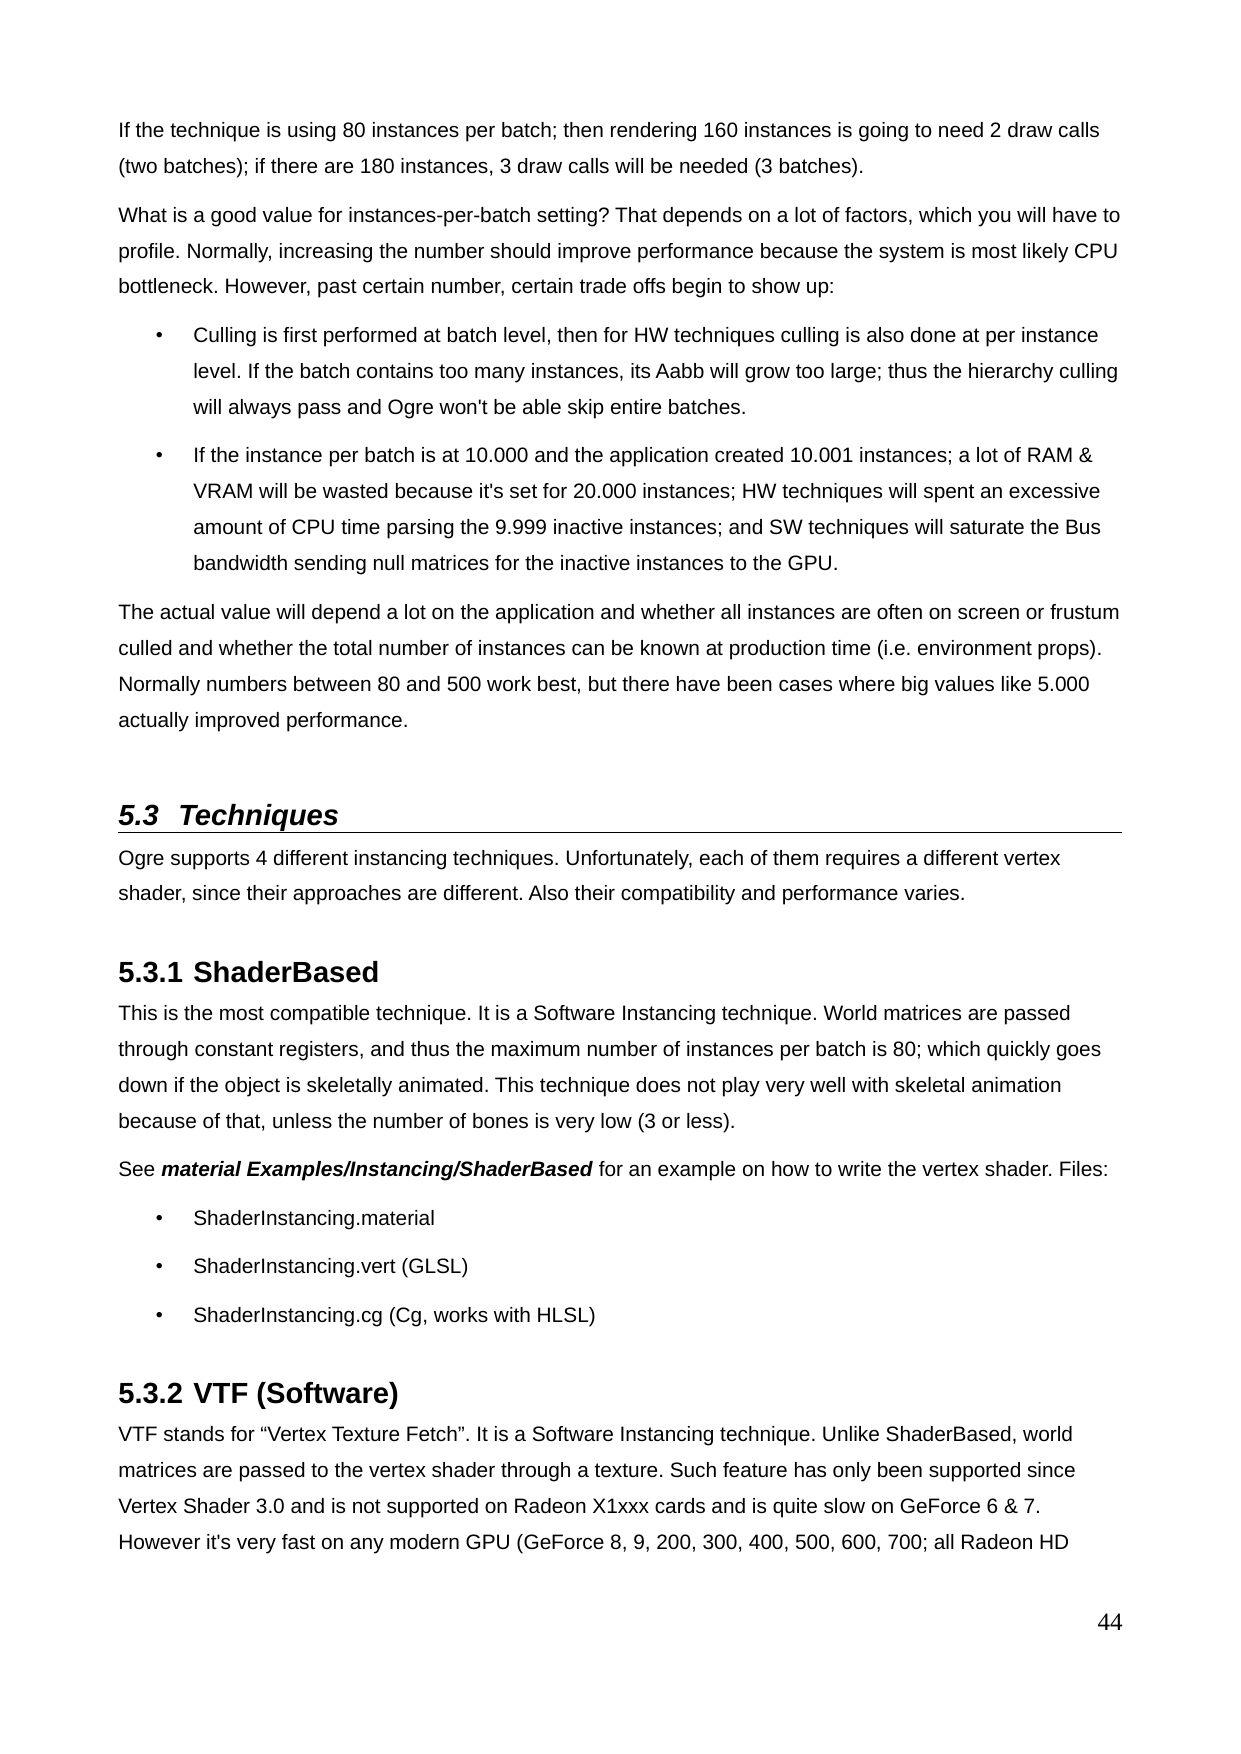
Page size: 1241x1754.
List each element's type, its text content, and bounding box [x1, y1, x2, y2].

list ShaderInstancing.vert (GLSL) [156, 1254, 1122, 1278]
text This is the most compatible technique. It is a Software Instancing technique. World matrices are passed through constant registers, and thus the maximum number of instances per batch is 80; which quickly goes down if the object is skeletally animated. This technique does not play very well with skeletal animation because of that, unless the number of bones is very low (3 or less). [118, 1001, 1122, 1132]
text What is a good value for instances-per-batch setting? That depends on a lot of factors, which you will have to profile. Normally, increasing the number should improve performance because the system is most likely CPU bottleneck. However, past certain number, certain trade offs begin to show up: [118, 202, 1122, 298]
text See material Examples/Instancing/ShaderBased for an example on how to write the vertex shader. Files: [118, 1157, 1122, 1181]
list Culling is first performed at batch level, then for HW techniques culling is also done at per instance level. If the batch contains too many instances, its Aabb will grow too large; thus the hierarchy culling will always pass and Ogre won't be able skip entire batches. [156, 323, 1122, 419]
list ShaderInstancing.cg (Cg, works with HLSL) [156, 1302, 1122, 1327]
subtitle ShaderBased [118, 955, 1122, 988]
text If the technique is using 80 instances per batch; then rendering 160 instances is going to need 2 draw calls (two batches); if there are 180 instances, 3 draw calls will be needed (3 batches). [118, 118, 1122, 178]
list ShaderInstancing.material [156, 1205, 1122, 1229]
text The actual value will depend a lot on the application and whether all instances are often on screen or frustum culled and whether the total number of instances can be known at production time (i.e. environment props). Normally numbers between 80 and 500 work best, but there have been cases where big values like 5.000 actually improved performance. [118, 599, 1122, 731]
text VTF stands for “Vertex Texture Fetch”. It is a Software Instancing technique. Unlike ShaderBased, world matrices are passed to the vertex shader through a texture. Such feature has only been supported since Vertex Shader 3.0 and is not supported on Radeon X1xxx cards and is quite slow on GeForce 6 & 7. However it's very fast on any modern GPU (GeForce 8, 9, 200, 300, 400, 500, 600, 700; all Radeon HD [118, 1422, 1122, 1554]
text Ogre supports 4 different instancing techniques. Unfortunately, each of them requires a different vertex shader, since their approaches are different. Also their compatibility and performance varies. [118, 845, 1122, 905]
subtitle Techniques [118, 798, 1122, 832]
list If the instance per batch is at 10.000 and the application created 10.001 instances; a lot of RAM & VRAM will be wasted because it's set for 20.000 instances; HW techniques will spent an excessive amount of CPU time parsing the 9.999 inactive instances; and SW techniques will saturate the Bus bandwidth sending null matrices for the inactive instances to the GPU. [156, 443, 1122, 575]
subtitle VTF (Software) [118, 1376, 1122, 1409]
